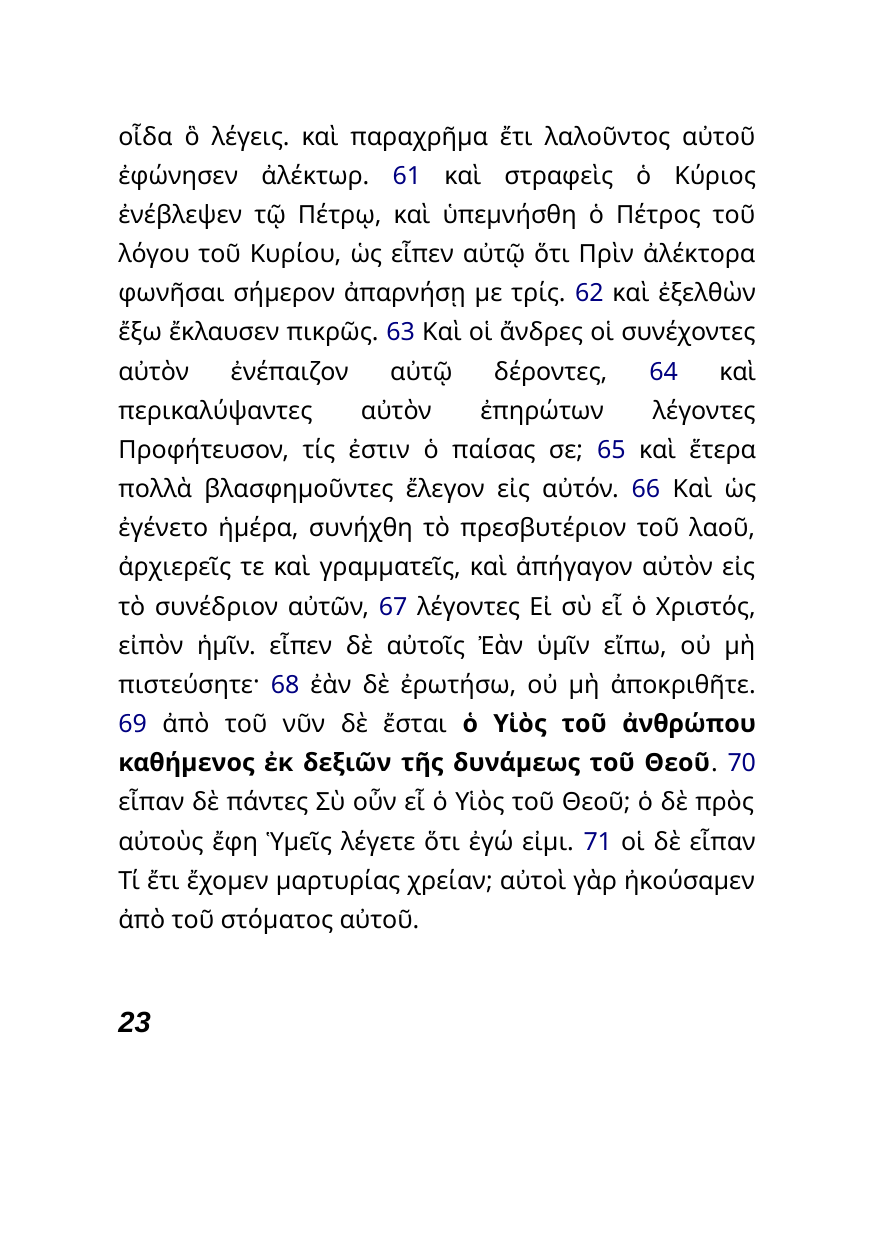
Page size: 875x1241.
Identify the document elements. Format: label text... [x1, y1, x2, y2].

subtitle 23 [118, 1005, 756, 1038]
text οἶδα ὃ λέγεις. καὶ παραχρῆμα ἔτι λαλοῦντος αὐτοῦ ἐφώνησεν ἀλέκτωρ. 61 καὶ στραφεὶς ὁ Κύριος ἐνέβλεψεν τῷ Πέτρῳ, καὶ ὑπεμνήσθη ὁ Πέτρος τοῦ λόγου τοῦ Κυρίου, ὡς εἶπεν αὐτῷ ὅτι Πρὶν ἀλέκτορα φωνῆσαι σήμερον ἀπαρνήσῃ με τρίς. 62 καὶ ἐξελθὼν ἔξω ἔκλαυσεν πικρῶς. 63 Καὶ οἱ ἄνδρες οἱ συνέχοντες αὐτὸν ἐνέπαιζον αὐτῷ δέροντες, 64 καὶ περικαλύψαντες αὐτὸν ἐπηρώτων λέγοντες Προφήτευσον, τίς ἐστιν ὁ παίσας σε; 65 καὶ ἕτερα πολλὰ βλασφημοῦντες ἔλεγον εἰς αὐτόν. 66 Καὶ ὡς ἐγένετο ἡμέρα, συνήχθη τὸ πρεσβυτέριον τοῦ λαοῦ, ἀρχιερεῖς τε καὶ γραμματεῖς, καὶ ἀπήγαγον αὐτὸν εἰς τὸ συνέδριον αὐτῶν, 67 λέγοντες Εἰ σὺ εἶ ὁ Χριστός, εἰπὸν ἡμῖν. εἶπεν δὲ αὐτοῖς Ἐὰν ὑμῖν εἴπω, οὐ μὴ πιστεύσητε· 68 ἐὰν δὲ ἐρωτήσω, οὐ μὴ ἀποκριθῆτε. 69 ἀπὸ τοῦ νῦν δὲ ἔσται ὁ Υἱὸς τοῦ ἀνθρώπου καθήμενος ἐκ δεξιῶν τῆς δυνάμεως τοῦ Θεοῦ. 70 εἶπαν δὲ πάντες Σὺ οὖν εἶ ὁ Υἱὸς τοῦ Θεοῦ; ὁ δὲ πρὸς αὐτοὺς ἔφη Ὑμεῖς λέγετε ὅτι ἐγώ εἰμι. 71 οἱ δὲ εἶπαν Τί ἔτι ἔχομεν μαρτυρίας χρείαν; αὐτοὶ γὰρ ἠκούσαμεν ἀπὸ τοῦ στόματος αὐτοῦ. [118, 118, 756, 936]
